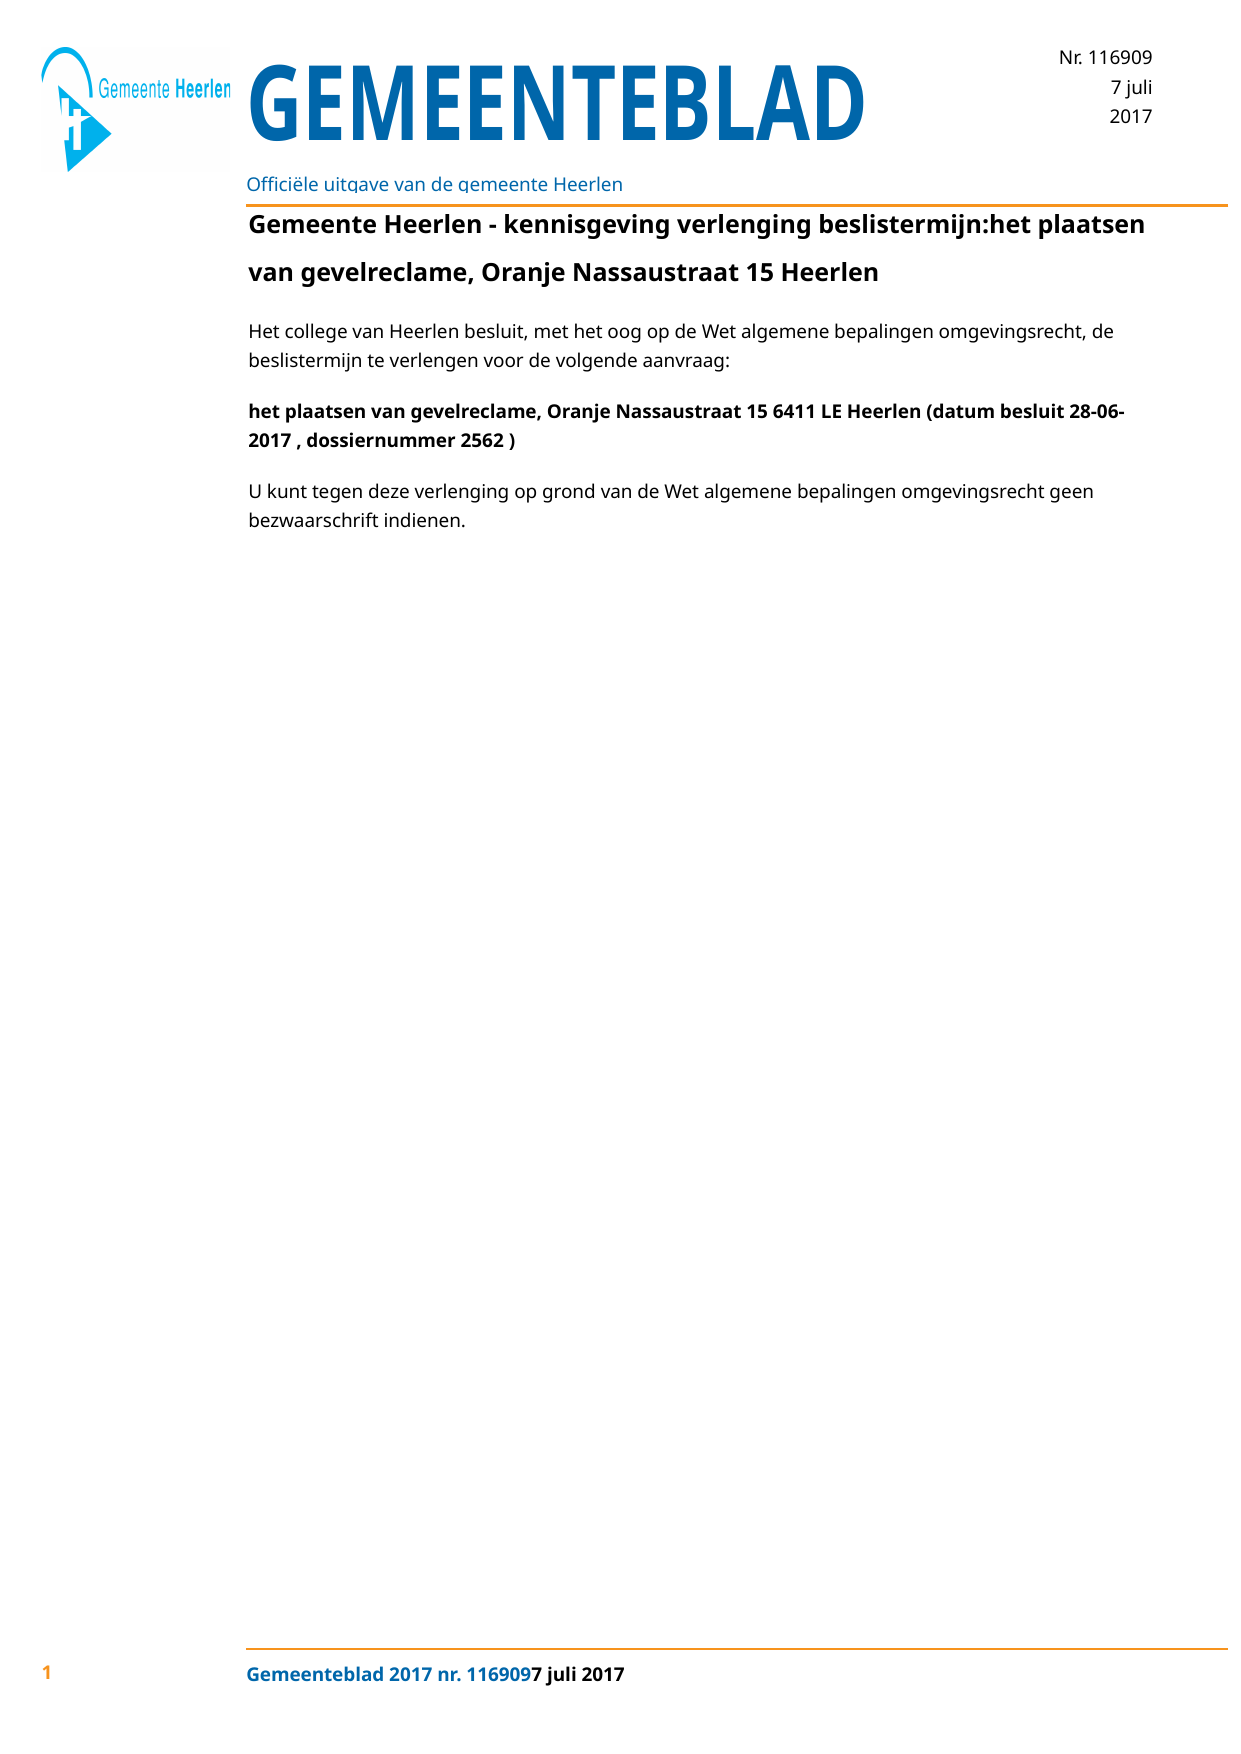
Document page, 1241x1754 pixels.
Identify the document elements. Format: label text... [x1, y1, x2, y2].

text U kunt tegen deze verlenging op grond van de Wet algemene bepalingen omgevingsrecht geen bezwaarschrift indienen. [248, 478, 1152, 533]
picture [41, 47, 58, 70]
text het plaatsen van gevelreclame, Oranje Nassaustraat 15 6411 LE Heerlen (datum besluit 28-06-2017 , dossiernummer 2562 ) [248, 398, 1152, 453]
text Het college van Heerlen besluit, met het oog op de Wet algemene bepalingen omgevingsrecht, de beslistermijn te verlengen voor de volgende aanvraag: [248, 318, 1152, 373]
text Gemeente Heerlen - kennisgeving verlenging beslistermijn:het plaatsen van gevelreclame, Oranje Nassaustraat 15 Heerlen [248, 207, 1152, 288]
picture [41, 47, 231, 172]
